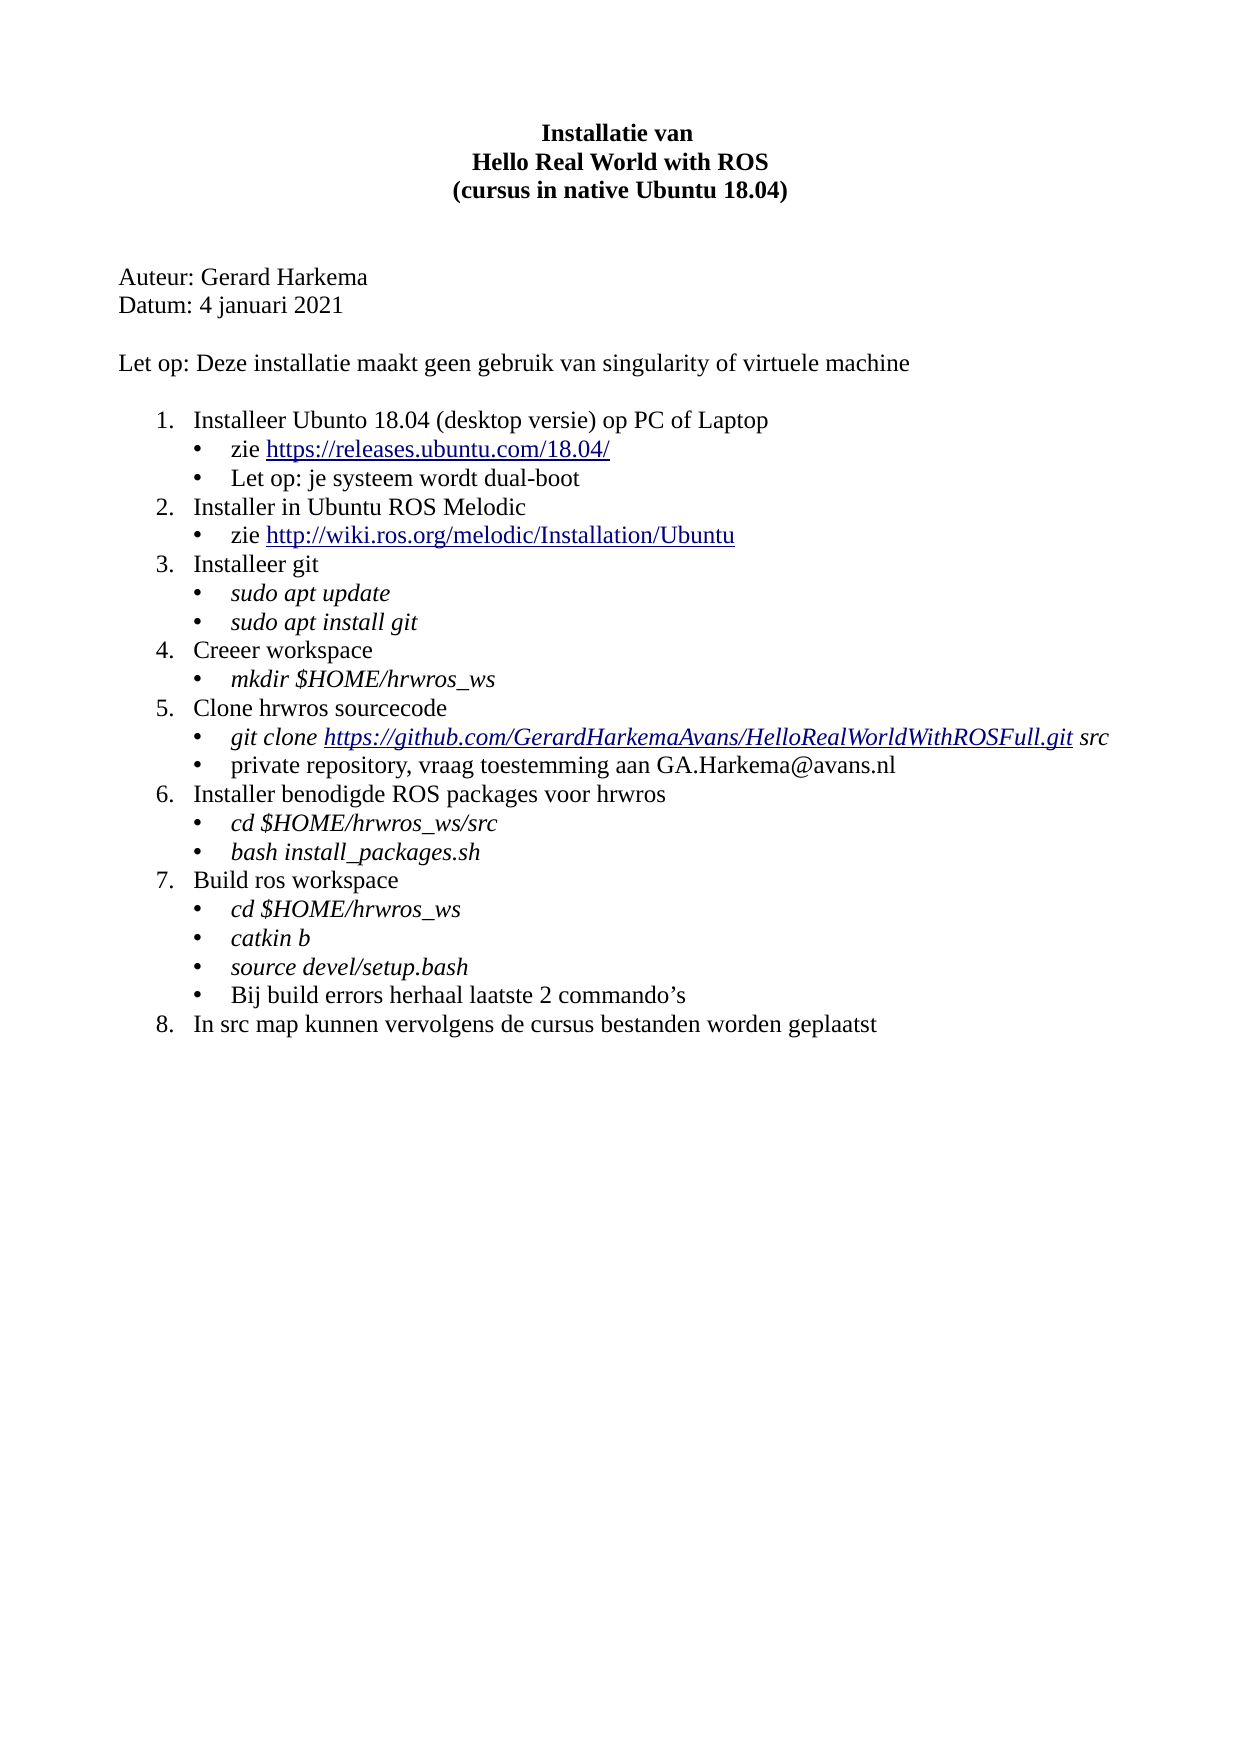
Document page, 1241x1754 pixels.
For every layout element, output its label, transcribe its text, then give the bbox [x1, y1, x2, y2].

list Creeer workspace [156, 636, 1122, 664]
list git clone https://github.com/GerardHarkemaAvans/HelloRealWorldWithROSFull.git src [193, 722, 1122, 751]
list sudo apt install git [193, 607, 1122, 636]
list Bij build errors herhaal laatste 2 commando’s [193, 981, 1122, 1009]
list Installeer git [156, 549, 1122, 578]
text (cursus in native Ubuntu 18.04) [118, 176, 1122, 204]
list Build ros workspace [156, 866, 1122, 894]
text Datum: 4 januari 2021 [118, 291, 1122, 319]
text Auteur: Gerard Harkema [118, 262, 1122, 291]
list source devel/setup.bash [193, 952, 1122, 981]
list cd $HOME/hrwros_ws/src [193, 808, 1122, 837]
list Installer benodigde ROS packages voor hrwros [156, 779, 1122, 808]
list zie http://wiki.ros.org/melodic/Installation/Ubuntu [193, 521, 1122, 549]
list zie https://releases.ubuntu.com/18.04/ [193, 434, 1122, 463]
text Let op: Deze installatie maakt geen gebruik van singularity of virtuele machine [118, 348, 1122, 377]
text Hello Real World with ROS [118, 147, 1122, 176]
list Installeer Ubunto 18.04 (desktop versie) op PC of Laptop [156, 406, 1122, 434]
list catkin b [193, 923, 1122, 952]
text Installatie van [118, 118, 1122, 147]
list Clone hrwros sourcecode [156, 693, 1122, 722]
list sudo apt update [193, 578, 1122, 607]
list In src map kunnen vervolgens de cursus bestanden worden geplaatst [156, 1009, 1122, 1038]
list private repository, vraag toestemming aan GA.Harkema@avans.nl [193, 751, 1122, 779]
list bash install_packages.sh [193, 837, 1122, 866]
list cd $HOME/hrwros_ws [193, 894, 1122, 923]
list Installer in Ubuntu ROS Melodic [156, 492, 1122, 521]
list Let op: je systeem wordt dual-boot [193, 463, 1122, 492]
list mkdir $HOME/hrwros_ws [193, 664, 1122, 693]
